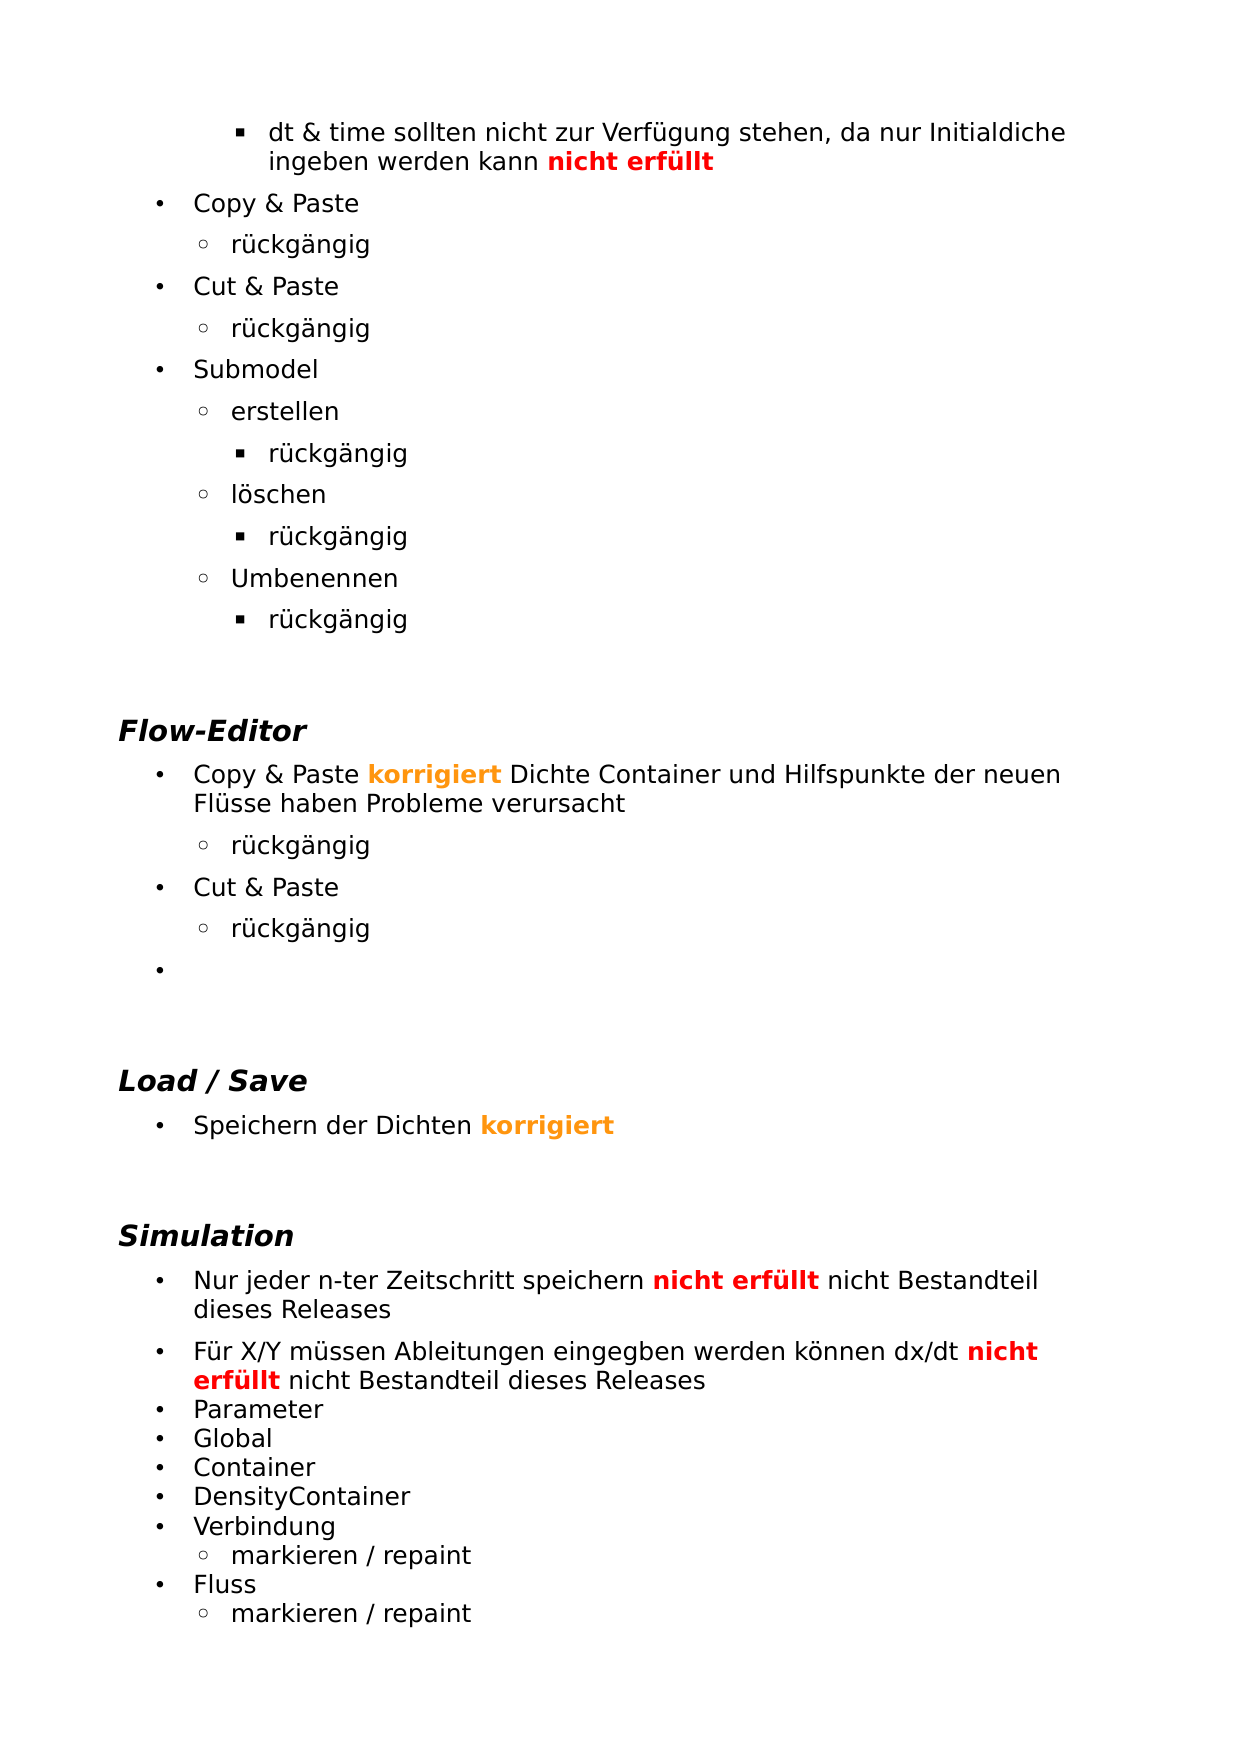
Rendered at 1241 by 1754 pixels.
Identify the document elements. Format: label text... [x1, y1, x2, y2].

list rückgängig [193, 231, 1122, 260]
list rückgängig [231, 439, 1122, 468]
list rückgängig [193, 314, 1122, 343]
list Verbindung [156, 1512, 1122, 1541]
list Copy & Paste korrigiert Dichte Container und Hilfspunkte der neuen Flüsse haben Probleme verursacht [156, 760, 1122, 819]
subtitle Flow-Editor [118, 714, 1122, 748]
list Fluss [156, 1570, 1122, 1599]
list Nur jeder n-ter Zeitschritt speichern nicht erfüllt nicht Bestandteil dieses Releases [156, 1266, 1122, 1324]
list rückgängig [231, 522, 1122, 551]
list Speichern der Dichten korrigiert [156, 1111, 1122, 1140]
subtitle Simulation [118, 1219, 1122, 1253]
list Copy & Paste [156, 189, 1122, 218]
list Container [156, 1453, 1122, 1482]
list Umbenennen [193, 564, 1122, 593]
list Submodel [156, 356, 1122, 385]
list Cut & Paste [156, 272, 1122, 301]
list Für X/Y müssen Ableitungen eingegben werden können dx/dt nicht erfüllt nicht Bestandteil dieses Releases [156, 1337, 1122, 1395]
list Cut & Paste [156, 873, 1122, 902]
list Global [156, 1424, 1122, 1453]
list erstellen [193, 397, 1122, 426]
list rückgängig [193, 831, 1122, 860]
list dt & time sollten nicht zur Verfügung stehen, da nur Initialdiche ingeben werden kann nicht erfüllt [231, 118, 1122, 176]
list löschen [193, 481, 1122, 510]
list markieren / repaint [193, 1599, 1122, 1628]
list Parameter [156, 1395, 1122, 1424]
list markieren / repaint [193, 1541, 1122, 1570]
list rückgängig [193, 914, 1122, 944]
list DensityContainer [156, 1482, 1122, 1512]
list rückgängig [231, 606, 1122, 635]
subtitle Load / Save [118, 1064, 1122, 1098]
